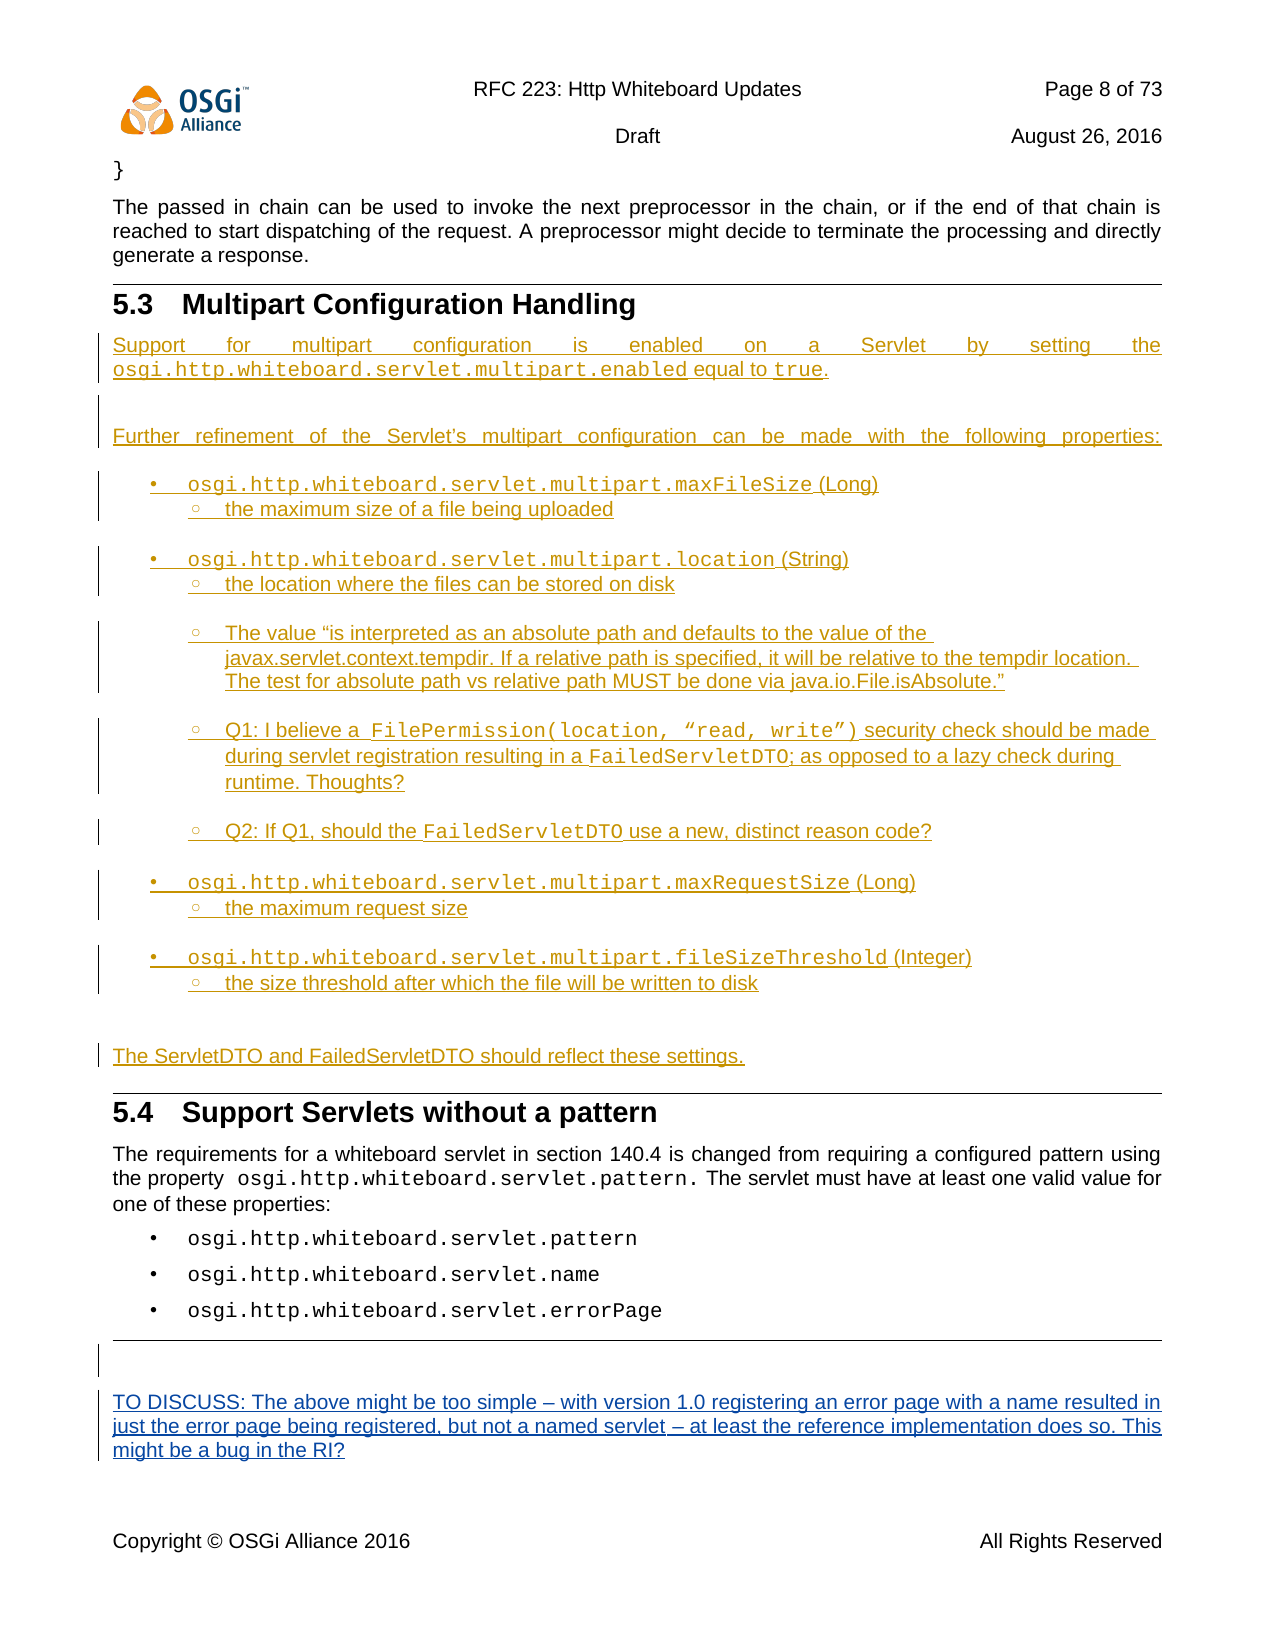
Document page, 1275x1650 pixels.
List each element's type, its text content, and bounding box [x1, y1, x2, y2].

list osgi.http.whiteboard.servlet.name [150, 1264, 1162, 1288]
subtitle Multipart Configuration Handling [112, 285, 1162, 320]
list osgi.http.whiteboard.servlet.multipart.maxFileSize (Long) [150, 471, 1162, 497]
list the size threshold after which the file will be written to disk [187, 970, 1162, 1018]
list osgi.http.whiteboard.servlet.multipart.fileSizeThreshold (Integer) [150, 944, 1162, 970]
text TO DISCUSS: The above might be too simple – with version 1.0 registering an error page with a name resulted in [112, 1389, 1162, 1411]
text [112, 445, 1162, 471]
list The value “is interpreted as an absolute path and defaults to the value of the javax.servlet.context.tempdir. If a relative path is specified, it will be relative to the tempdir location. The test for absolute path vs relative path MUST be done via java.io.File.isAbsolute.” [187, 621, 1162, 693]
text might be a bug in the RI? [112, 1435, 1162, 1461]
list the maximum request size [187, 896, 1162, 919]
text Support for multipart configuration is enabled on a Servlet by setting the [112, 333, 1162, 354]
subtitle Support Servlets without a pattern [112, 1094, 1162, 1129]
list Q1: I believe a FilePermission(location, “read, write”) security check should be made during servlet registration resulting in a FailedServletDTO; as opposed to a lazy check during runtime. Thoughts? [187, 718, 1162, 794]
list the location where the files can be stored on disk [187, 572, 1162, 596]
list osgi.http.whiteboard.servlet.errorPage [150, 1300, 1162, 1324]
list osgi.http.whiteboard.servlet.pattern [150, 1228, 1162, 1251]
list osgi.http.whiteboard.servlet.multipart.location (String) [150, 546, 1162, 572]
text osgi.http.whiteboard.servlet.multipart.enabled equal to true. [112, 355, 1162, 383]
text The ServletDTO and FailedServletDTO should reflect these settings. [112, 1043, 1162, 1067]
text The requirements for a whiteboard servlet in section 140.4 is changed from requiring a configured pattern using the property osgi.http.whiteboard.servlet.pattern. The servlet must have at least one valid value for one of these properties: [112, 1142, 1162, 1215]
text Further refinement of the Servlet’s multipart configuration can be made with the following properties: [112, 423, 1162, 444]
picture [113, 78, 257, 142]
list Q2: If Q1, should the FailedServletDTO use a new, distinct reason code? [187, 819, 1162, 845]
text } [112, 159, 1162, 183]
list osgi.http.whiteboard.servlet.multipart.maxRequestSize (Long) [150, 870, 1162, 896]
text just the error page being registered, but not a named servlet – at least the reference implementation does so. This [112, 1412, 1162, 1434]
text The passed in chain can be used to invoke the next preprocessor in the chain, or if the end of that chain is reached to start dispatching of the request. A preprocessor might decide to terminate the processing and directly generate a response. [112, 195, 1162, 267]
list the maximum size of a file being uploaded [187, 497, 1162, 521]
